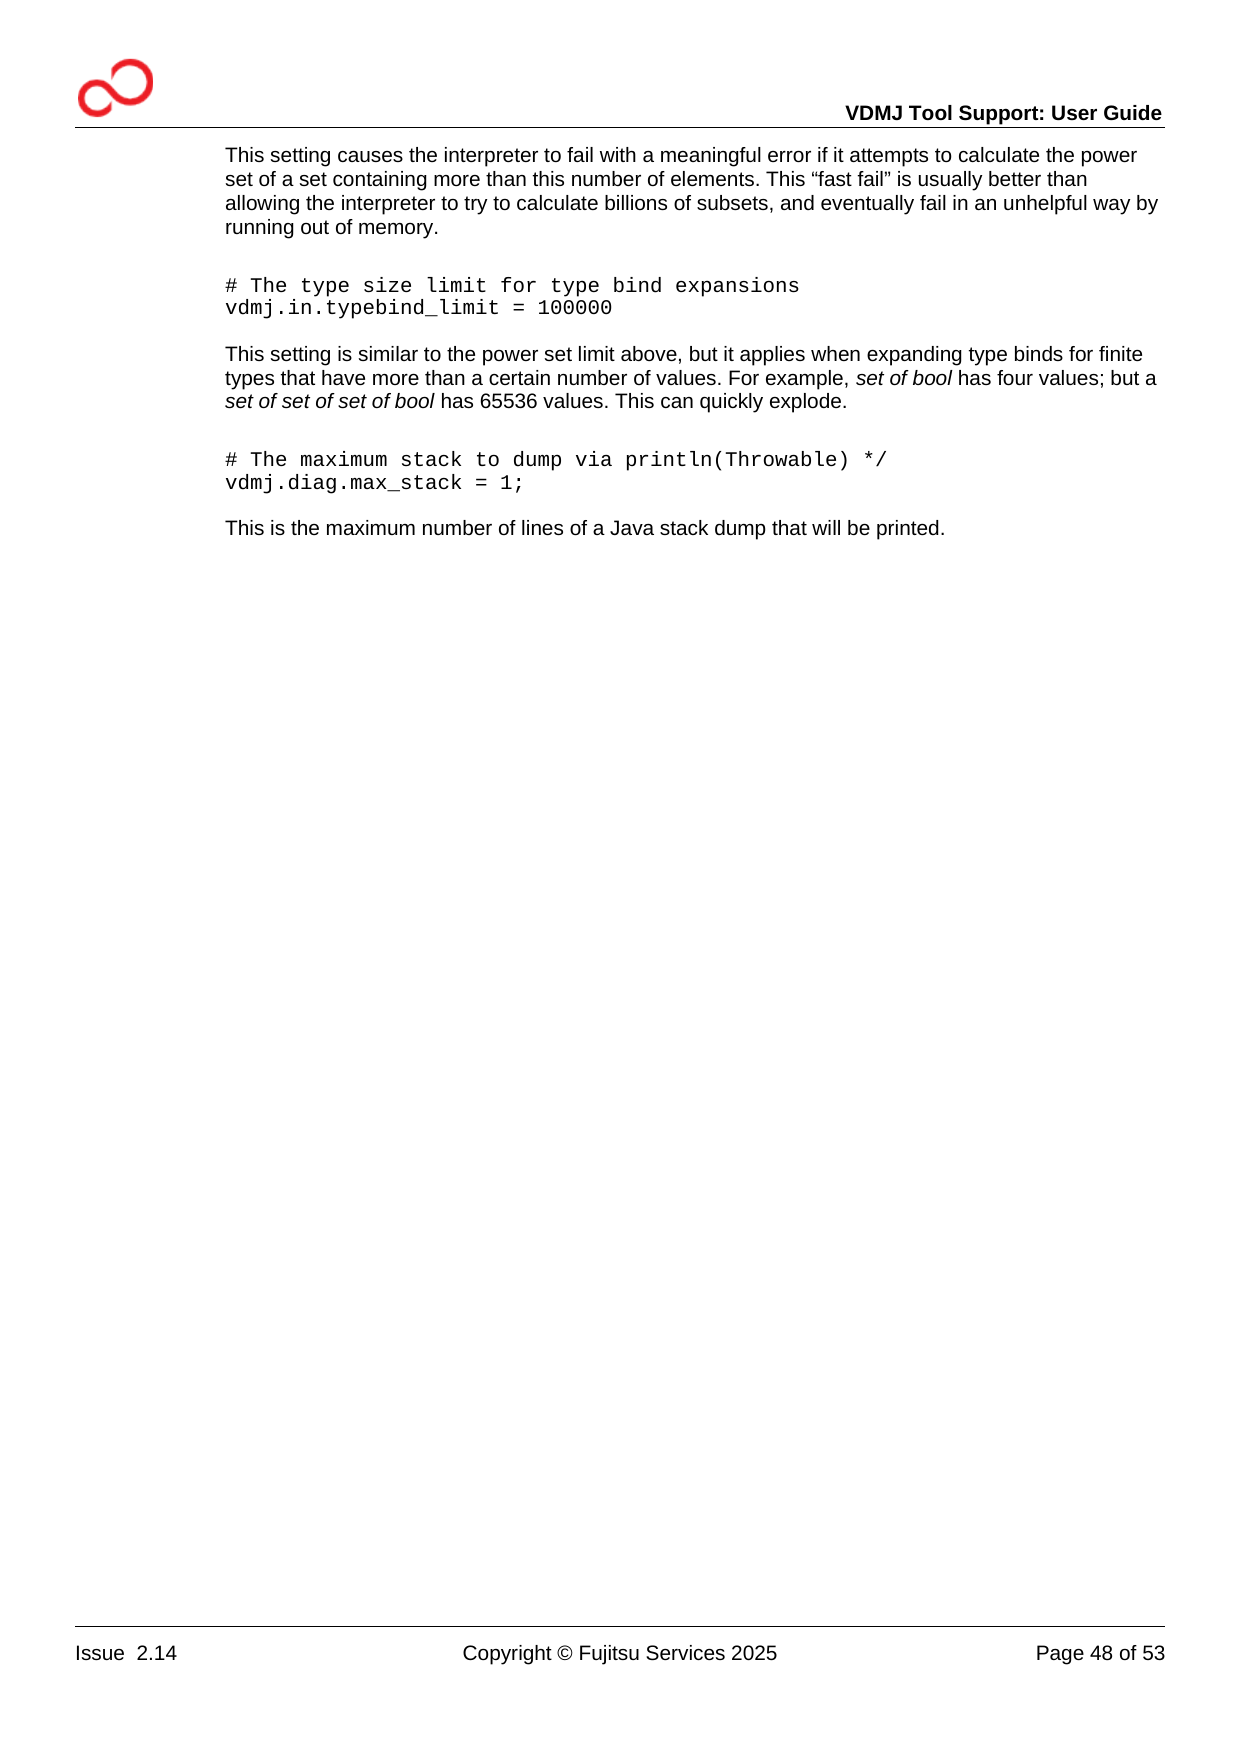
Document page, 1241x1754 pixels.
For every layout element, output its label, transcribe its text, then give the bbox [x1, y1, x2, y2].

text vdmj.in.typebind_limit = 100000 [225, 297, 1165, 319]
text This setting is similar to the power set limit above, but it applies when expanding type binds for finite types that have more than a certain number of values. For example, set of bool has four values; but a set of set of set of bool has 65536 values. This can quickly explode. [225, 342, 1165, 414]
picture [78, 52, 153, 127]
text This is the maximum number of lines of a Java stack dump that will be printed. [225, 516, 1165, 540]
text This setting causes the interpreter to fail with a meaningful error if it attempts to calculate the power set of a set containing more than this number of elements. This “fast fail” is usually better than allowing the interpreter to try to calculate billions of subsets, and eventually fail in an unhelpful way by running out of memory. [225, 143, 1165, 239]
text # The maximum stack to dump via println(Throwable) */ [225, 449, 1165, 471]
text # The type size limit for type bind expansions [225, 274, 1165, 297]
text vdmj.diag.max_stack = 1; [225, 471, 1165, 494]
